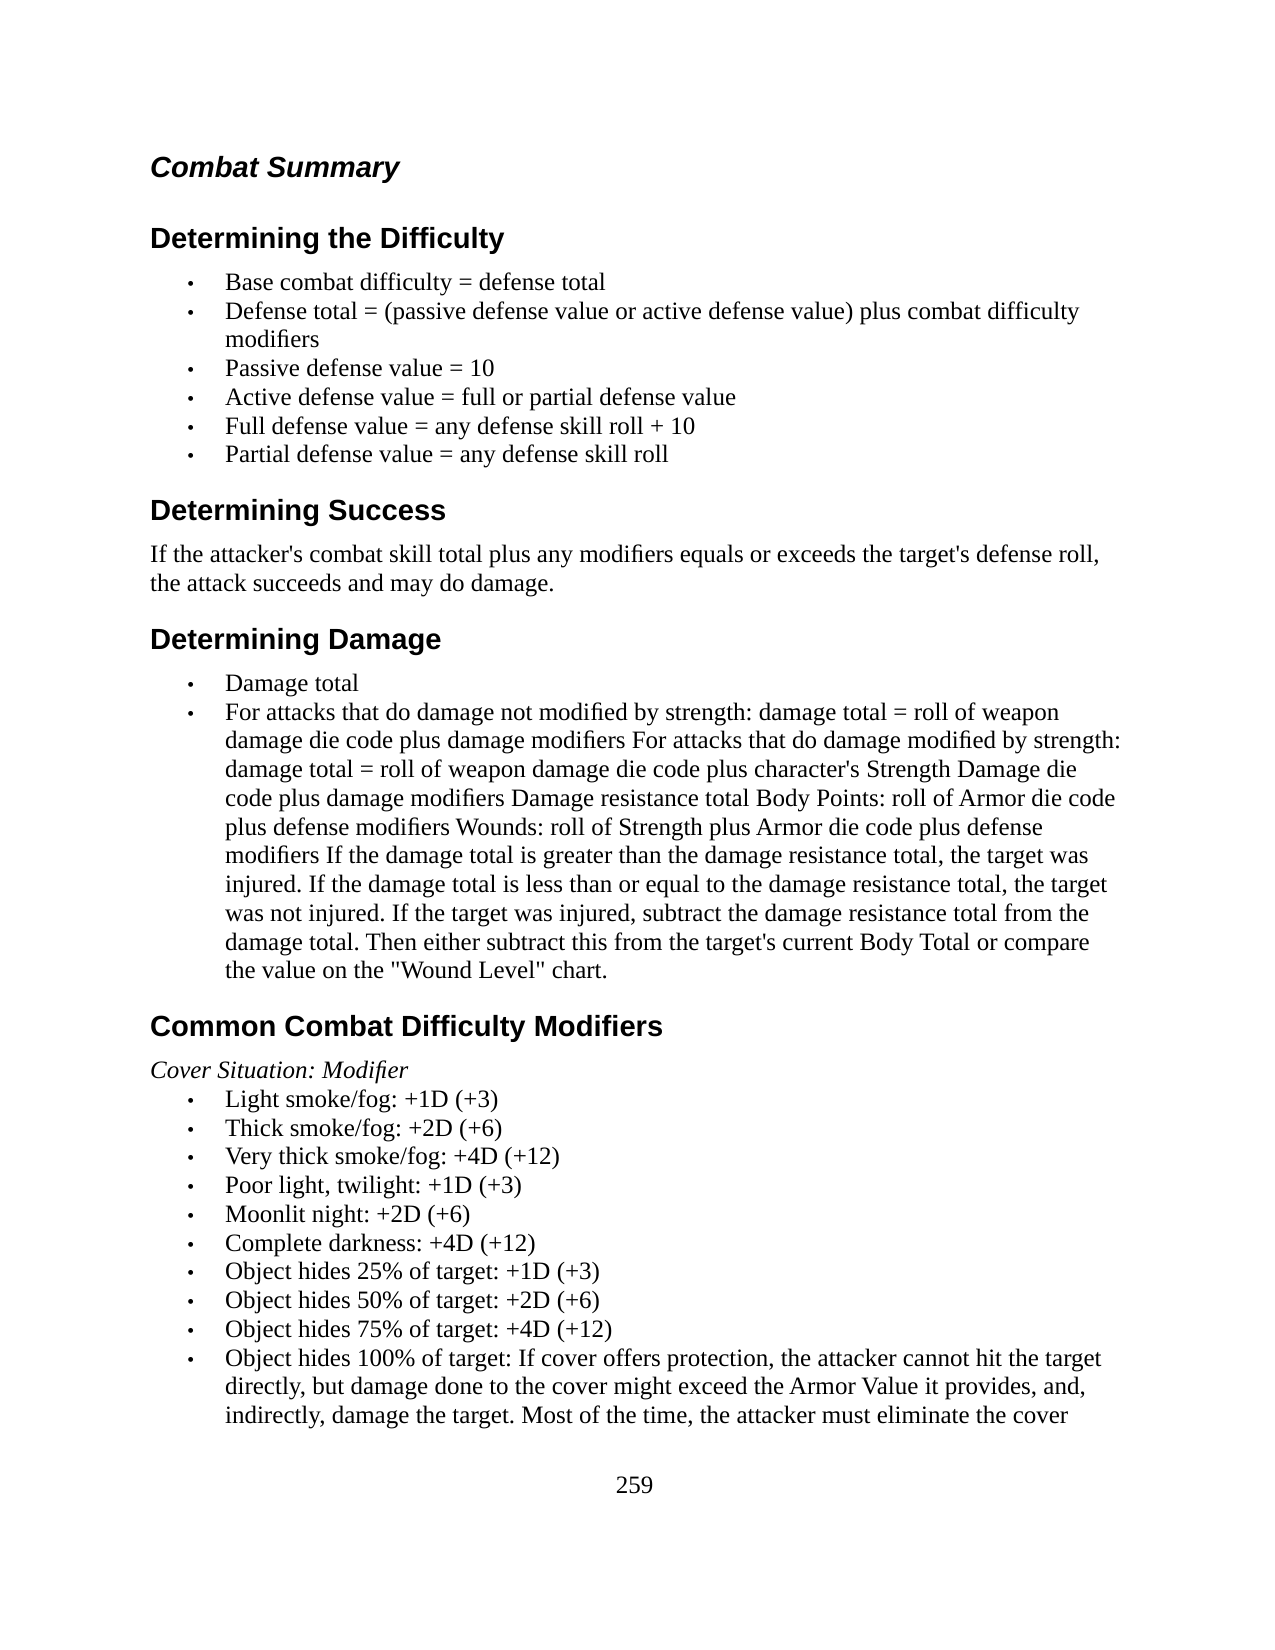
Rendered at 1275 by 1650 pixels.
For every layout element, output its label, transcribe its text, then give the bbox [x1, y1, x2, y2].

list Poor light, twilight: +1D (+3) [187, 1170, 1125, 1199]
list Full defense value = any defense skill roll + 10 [187, 411, 1125, 439]
list Object hides 50% of target: +2D (+6) [187, 1285, 1125, 1314]
list Defense total = (passive defense value or active defense value) plus combat difficulty modiﬁers [187, 296, 1125, 353]
list Very thick smoke/fog: +4D (+12) [187, 1141, 1125, 1170]
subtitle Combat Summary [150, 150, 1125, 183]
list Object hides 100% of target: If cover offers protection, the attacker cannot hit the target directly, but damage done to the cover might exceed the Armor Value it provides, and, indirectly, damage the target. Most of the time, the attacker must eliminate the cover [187, 1343, 1125, 1429]
subtitle Determining Success [150, 493, 1125, 527]
list Object hides 75% of target: +4D (+12) [187, 1314, 1125, 1343]
subtitle Determining Damage [150, 622, 1125, 655]
list Moonlit night: +2D (+6) [187, 1199, 1125, 1228]
list Light smoke/fog: +1D (+3) [187, 1084, 1125, 1113]
list Active defense value = full or partial defense value [187, 382, 1125, 411]
list Base combat difficulty = defense total [187, 267, 1125, 296]
list Object hides 25% of target: +1D (+3) [187, 1256, 1125, 1285]
list Thick smoke/fog: +2D (+6) [187, 1113, 1125, 1141]
list For attacks that do damage not modiﬁed by strength: damage total = roll of weapon damage die code plus damage modiﬁers For attacks that do damage modiﬁed by strength: damage total = roll of weapon damage die code plus character's Strength Damage die code plus damage modiﬁers Damage resistance total Body Points: roll of Armor die code plus defense modiﬁers Wounds: roll of Strength plus Armor die code plus defense modiﬁers If the damage total is greater than the damage resistance total, the target was injured. If the damage total is less than or equal to the damage resistance total, the target was not injured. If the target was injured, subtract the damage resistance total from the damage total. Then either subtract this from the target's current Body Total or compare the value on the "Wound Level" chart. [187, 697, 1125, 984]
subtitle Determining the Difficulty [150, 221, 1125, 254]
text If the attacker's combat skill total plus any modiﬁers equals or exceeds the target's defense roll, the attack succeeds and may do damage. [150, 539, 1125, 597]
list Passive defense value = 10 [187, 353, 1125, 382]
list Damage total [187, 668, 1125, 697]
subtitle Common Combat Difﬁculty Modiﬁers [150, 1009, 1125, 1043]
list Partial defense value = any defense skill roll [187, 439, 1125, 468]
list Complete darkness: +4D (+12) [187, 1228, 1125, 1256]
text Cover Situation: Modiﬁer [150, 1055, 1125, 1084]
